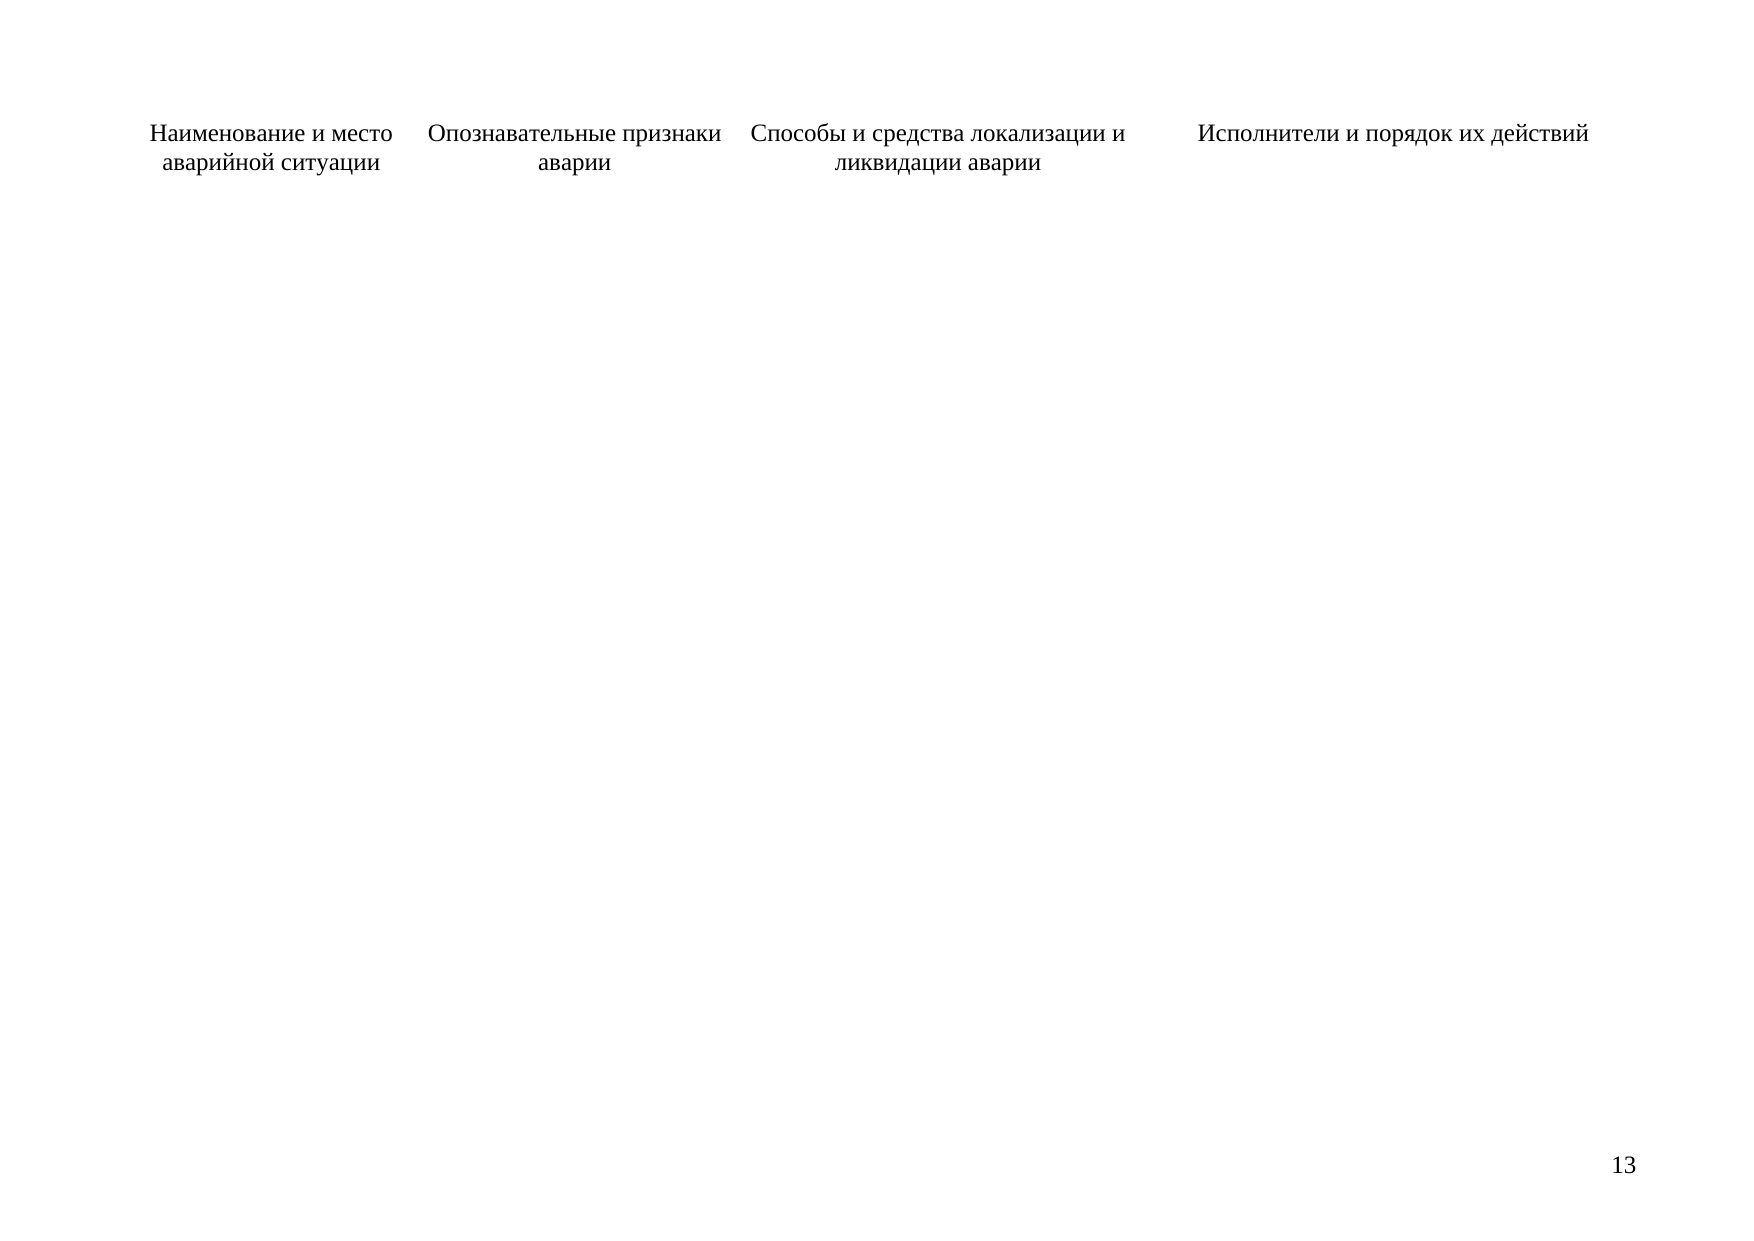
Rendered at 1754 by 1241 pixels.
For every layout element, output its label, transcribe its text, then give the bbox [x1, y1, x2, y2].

table_header Наименование и место аварийной ситуации [118, 118, 424, 176]
table_cell [725, 319, 1150, 348]
table_cell [118, 204, 424, 233]
table_cell [1150, 233, 1636, 262]
table_cell [1150, 262, 1636, 291]
table_header Исполнители и порядок их действий [1150, 118, 1636, 176]
table_cell [118, 176, 424, 204]
table_cell [118, 319, 424, 348]
table_cell [424, 204, 725, 233]
table_cell [725, 176, 1150, 204]
table_cell [725, 233, 1150, 262]
table_cell [725, 262, 1150, 291]
table_cell [424, 319, 725, 348]
table_cell [725, 291, 1150, 319]
table_cell [1150, 176, 1636, 204]
table_cell [424, 262, 725, 291]
table_cell [424, 233, 725, 262]
table_cell [118, 233, 424, 262]
table_cell [725, 204, 1150, 233]
table_cell [118, 262, 424, 291]
table_cell [118, 291, 424, 319]
table_header Способы и средства локализации и ликвидации аварии [725, 118, 1150, 176]
table_cell [424, 291, 725, 319]
table_cell [1150, 204, 1636, 233]
table_cell [1150, 319, 1636, 348]
table_cell [1150, 291, 1636, 319]
table_cell [424, 176, 725, 204]
table_header Опознавательные признаки аварии [424, 118, 725, 176]
